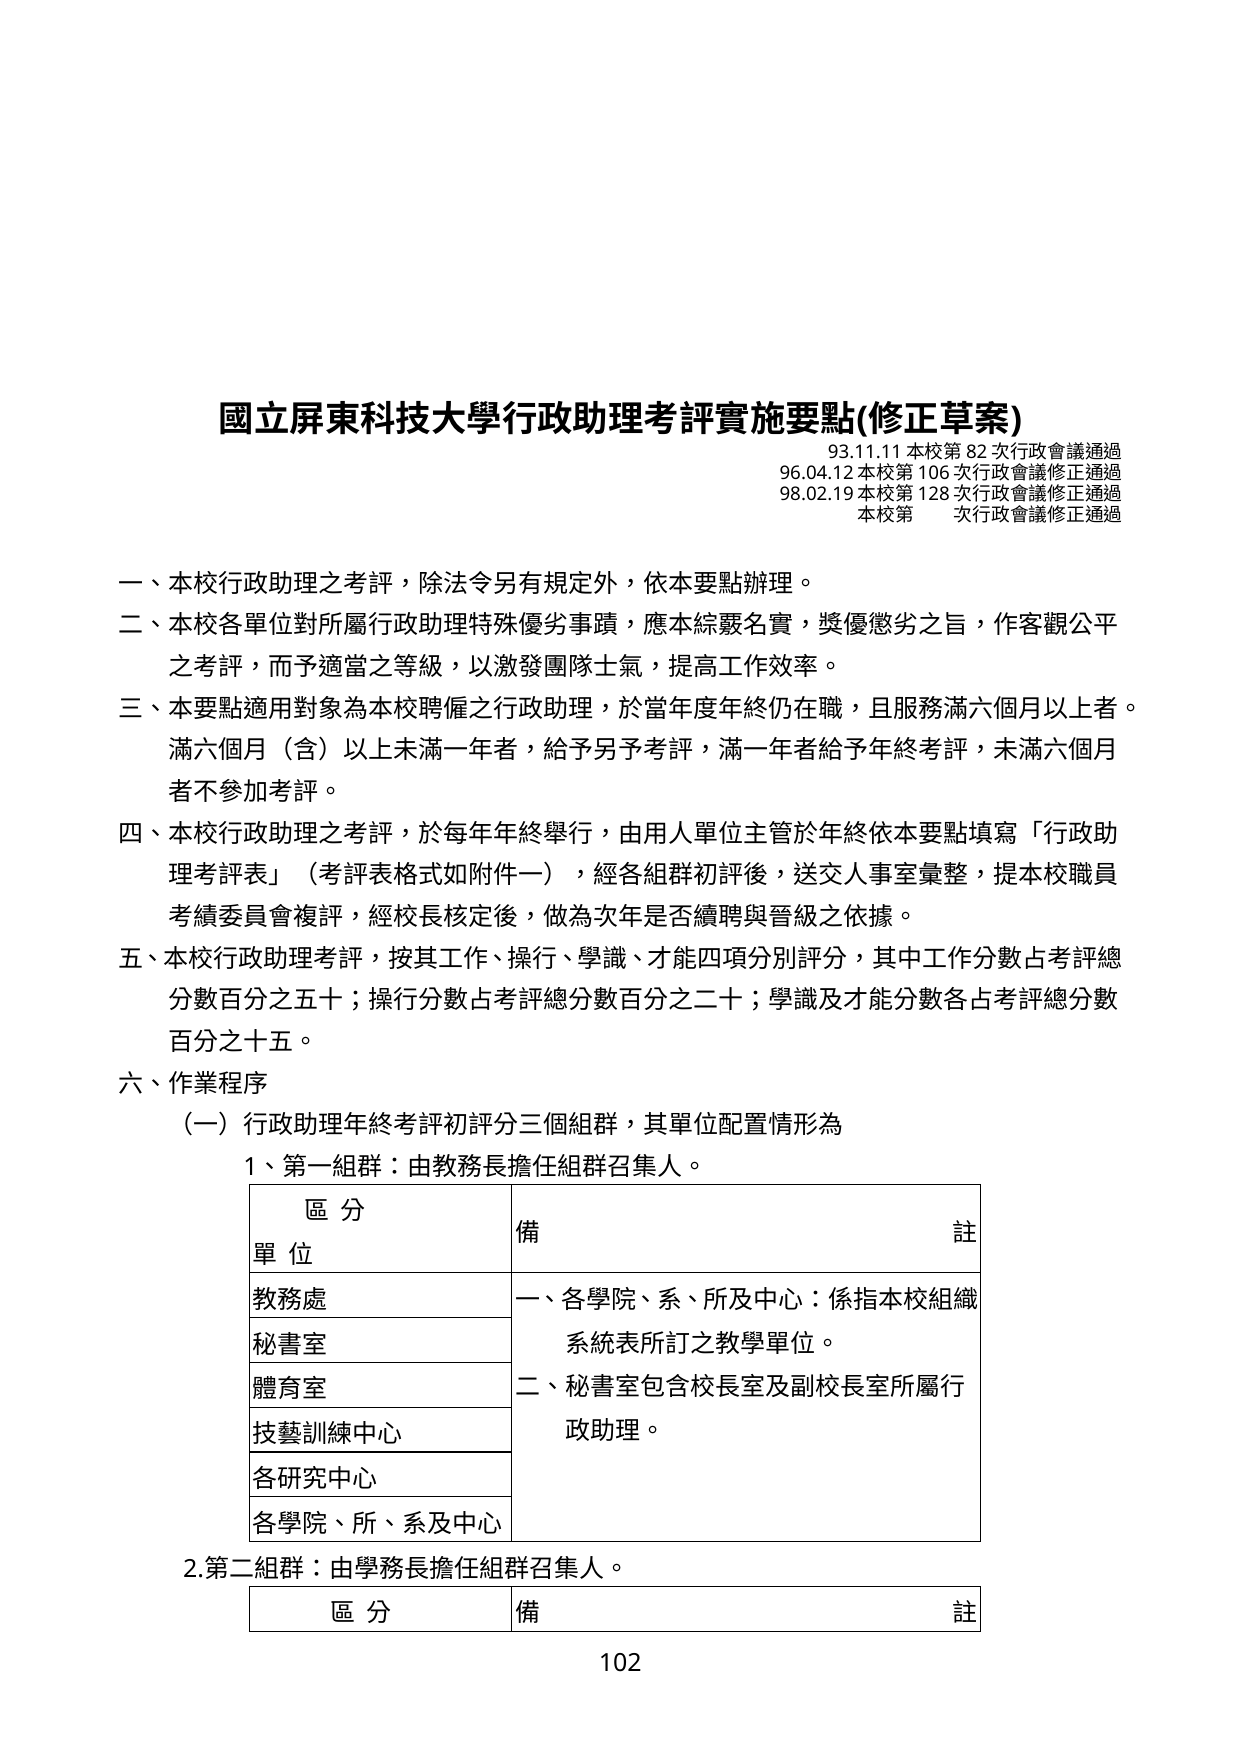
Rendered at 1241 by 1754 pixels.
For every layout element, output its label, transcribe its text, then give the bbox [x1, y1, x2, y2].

table_header 備註 [512, 1587, 980, 1631]
table_header 區 分 單 位 [250, 1185, 511, 1272]
text 96.04.12本校第106次行政會議修正通過 [118, 463, 1122, 484]
text 三、本要點適用對象為本校聘僱之行政助理，於當年度年終仍在職，且服務滿六個月以上者。 [118, 684, 1122, 725]
text 二、本校各單位對所屬行政助理特殊優劣事蹟，應本綜覈名實，獎優懲劣之旨，作客觀公平之考評，而予適當之等級，以激發團隊士氣，提高工作效率。 [118, 600, 1122, 684]
text 國立屏東科技大學行政助理考評實施要點(修正草案) [118, 391, 1122, 442]
text （一）行政助理年終考評初評分三個組群，其單位配置情形為 [118, 1100, 1122, 1142]
text 1、第一組群：由教務長擔任組群召集人。 [118, 1142, 1122, 1184]
table_cell 各學院、所、系及中心 [250, 1497, 511, 1541]
table_cell 技藝訓練中心 [250, 1408, 511, 1451]
table_header 區 分 [250, 1587, 511, 1631]
text 93.11.11本校第82次行政會議通過 [118, 442, 1122, 463]
table_cell 教務處 [250, 1273, 511, 1317]
text 98.02.19本校第128次行政會議修正通過 [118, 504, 1122, 525]
table_cell 秘書室 [250, 1318, 511, 1362]
table_cell 一、各學院、系、所及中心：係指本校組織系統表所訂之教學單位。 二、秘書室包含校長室及副校長室所屬行政助理。 [512, 1273, 980, 1541]
text 96.04.1298.02.19本校第128次行政會議修正通過 [118, 484, 1122, 504]
table_header 備註 [512, 1185, 980, 1272]
text 一、本校行政助理之考評，除法令另有規定外，依本要點辦理。 [118, 559, 1122, 600]
text 五、本校行政助理考評，按其工作、操行、學識、才能四項分別評分，其中工作分數占考評總分數百分之五十；操行分數占考評總分數百分之二十；學識及才能分數各占考評總分數百分之十五。 [118, 934, 1122, 1059]
text 四、本校行政助理之考評，於每年年終舉行，由用人單位主管於年終依本要點填寫「行政助理考評表」（考評表格式如附件一），經各組群初評後，送交人事室彙整，提本校職員考績委員會複評，經校長核定後，做為次年是否續聘與晉級之依據。 [118, 809, 1122, 934]
table_cell 體育室 [250, 1363, 511, 1407]
text 2.第二組群：由學務長擔任組群召集人。 [118, 1542, 1122, 1586]
text 六、作業程序 [118, 1059, 1122, 1100]
text 滿六個月（含）以上未滿一年者，給予另予考評，滿一年者給予年終考評，未滿六個月者不參加考評。 [168, 725, 1122, 809]
table_cell 各研究中心 [250, 1453, 511, 1496]
